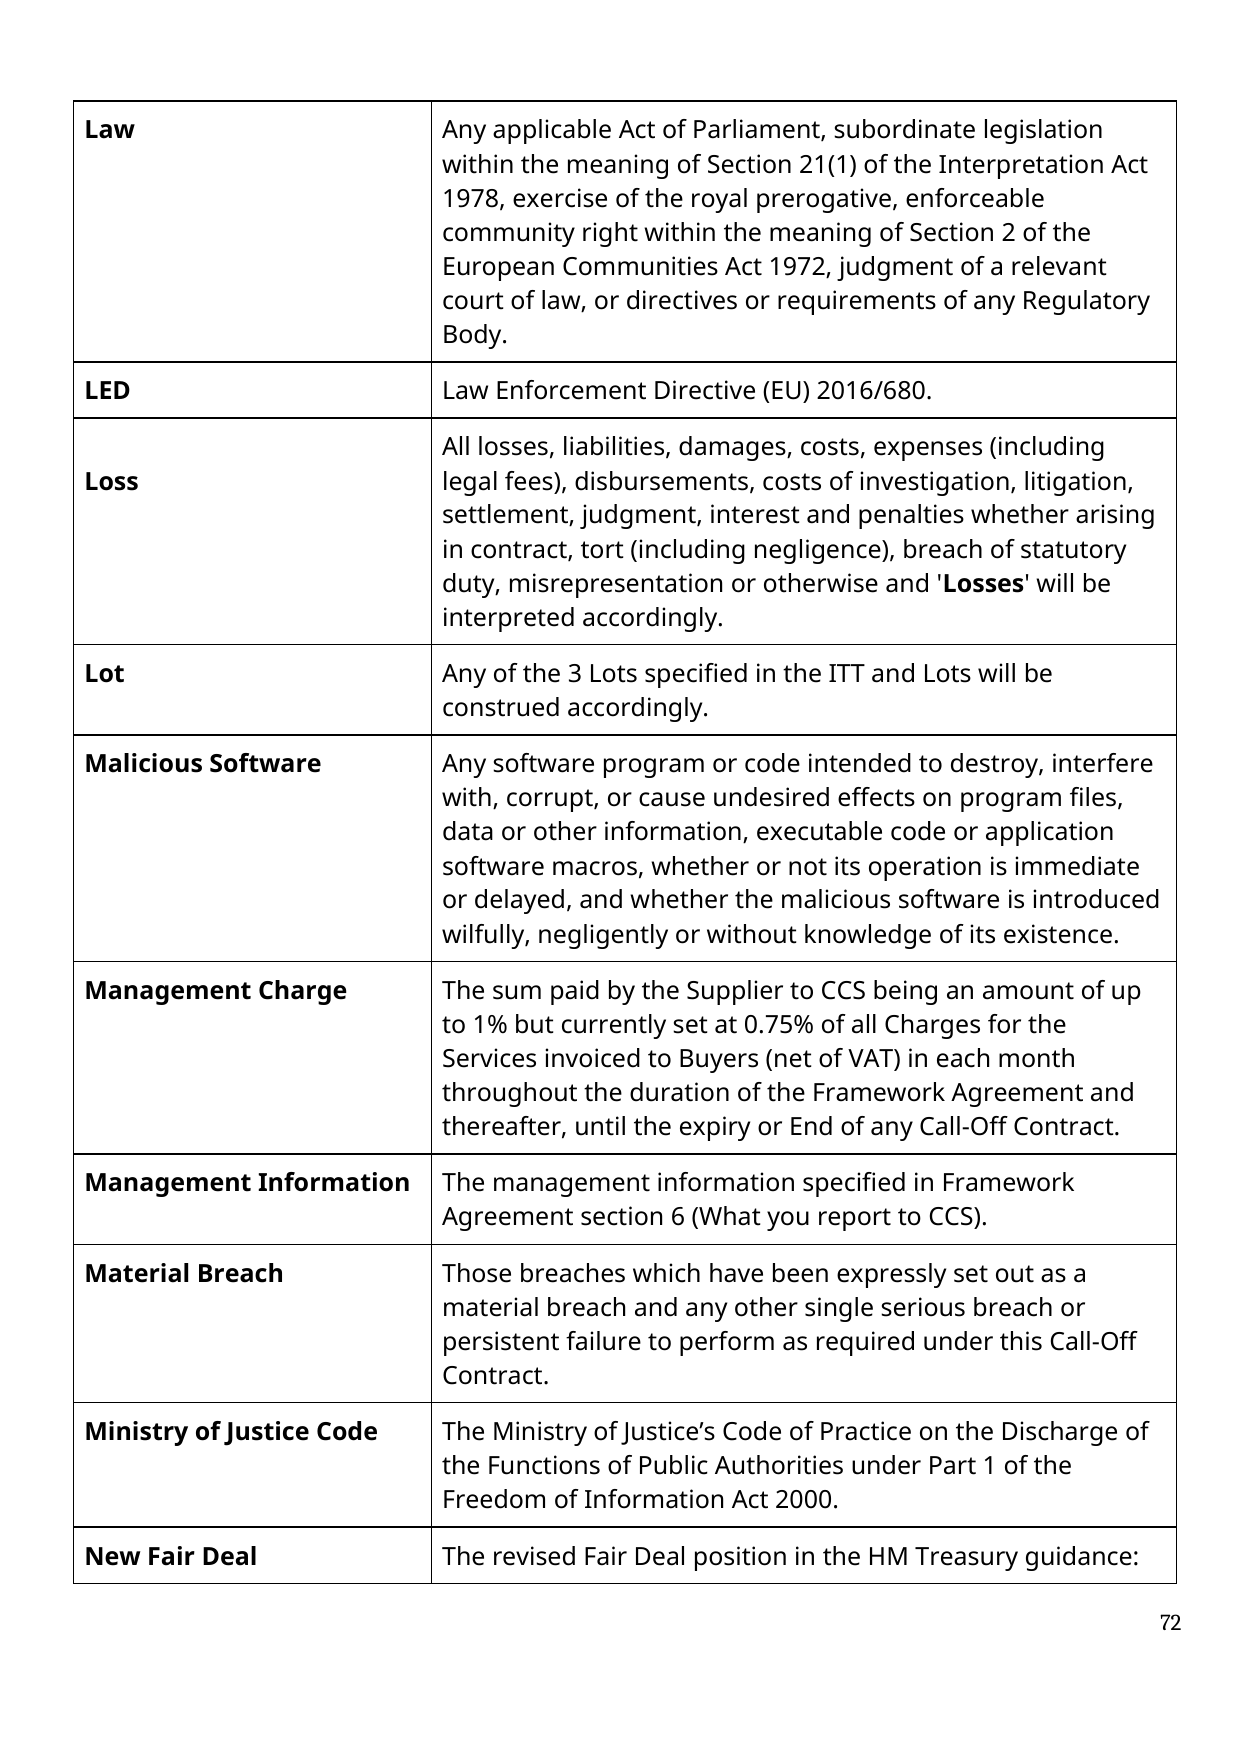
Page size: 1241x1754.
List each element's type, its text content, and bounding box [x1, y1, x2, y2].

table_cell Material Breach [74, 1245, 431, 1402]
table_cell Management Information [74, 1155, 431, 1243]
table_cell Those breaches which have been expressly set out as a material breach and any other single serious breach or persistent failure to perform as required under this Call-Off Contract. [432, 1245, 1176, 1402]
table_cell The Ministry of Justice’s Code of Practice on the Discharge of the Functions of Public Authorities under Part 1 of the Freedom of Information Act 2000. [432, 1403, 1176, 1526]
table_cell Law [74, 102, 431, 361]
table_cell Management Charge [74, 962, 431, 1153]
table_cell Any applicable Act of Parliament, subordinate legislation within the meaning of Section 21(1) of the Interpretation Act 1978, exercise of the royal prerogative, enforceable community right within the meaning of Section 2 of the European Communities Act 1972, judgment of a relevant court of law, or directives or requirements of any Regulatory Body. [432, 102, 1176, 361]
table_cell Any software program or code intended to destroy, interfere with, corrupt, or cause undesired effects on program files, data or other information, executable code or application software macros, whether or not its operation is immediate or delayed, and whether the malicious software is introduced wilfully, negligently or without knowledge of its existence. [432, 736, 1176, 961]
table_cell Law Enforcement Directive (EU) 2016/680. [432, 363, 1176, 417]
table_cell Ministry of Justice Code [74, 1403, 431, 1526]
table_cell All losses, liabilities, damages, costs, expenses (including legal fees), disbursements, costs of investigation, litigation, settlement, judgment, interest and penalties whether arising in contract, tort (including negligence), breach of statutory duty, misrepresentation or otherwise and 'Losses' will be interpreted accordingly. [432, 419, 1176, 644]
table_cell Any of the 3 Lots specified in the ITT and Lots will be construed accordingly. [432, 645, 1176, 734]
table_cell The management information specified in Framework Agreement section 6 (What you report to CCS). [432, 1155, 1176, 1243]
table_cell LED [74, 363, 431, 417]
table_cell The revised Fair Deal position in the HM Treasury guidance: [432, 1528, 1176, 1582]
table_cell New Fair Deal [74, 1528, 431, 1582]
table_cell The sum paid by the Supplier to CCS being an amount of up to 1% but currently set at 0.75% of all Charges for the Services invoiced to Buyers (net of VAT) in each month throughout the duration of the Framework Agreement and thereafter, until the expiry or End of any Call-Off Contract. [432, 962, 1176, 1153]
table_cell Lot [74, 645, 431, 734]
table_cell Malicious Software [74, 736, 431, 961]
table_cell Loss [74, 419, 431, 644]
